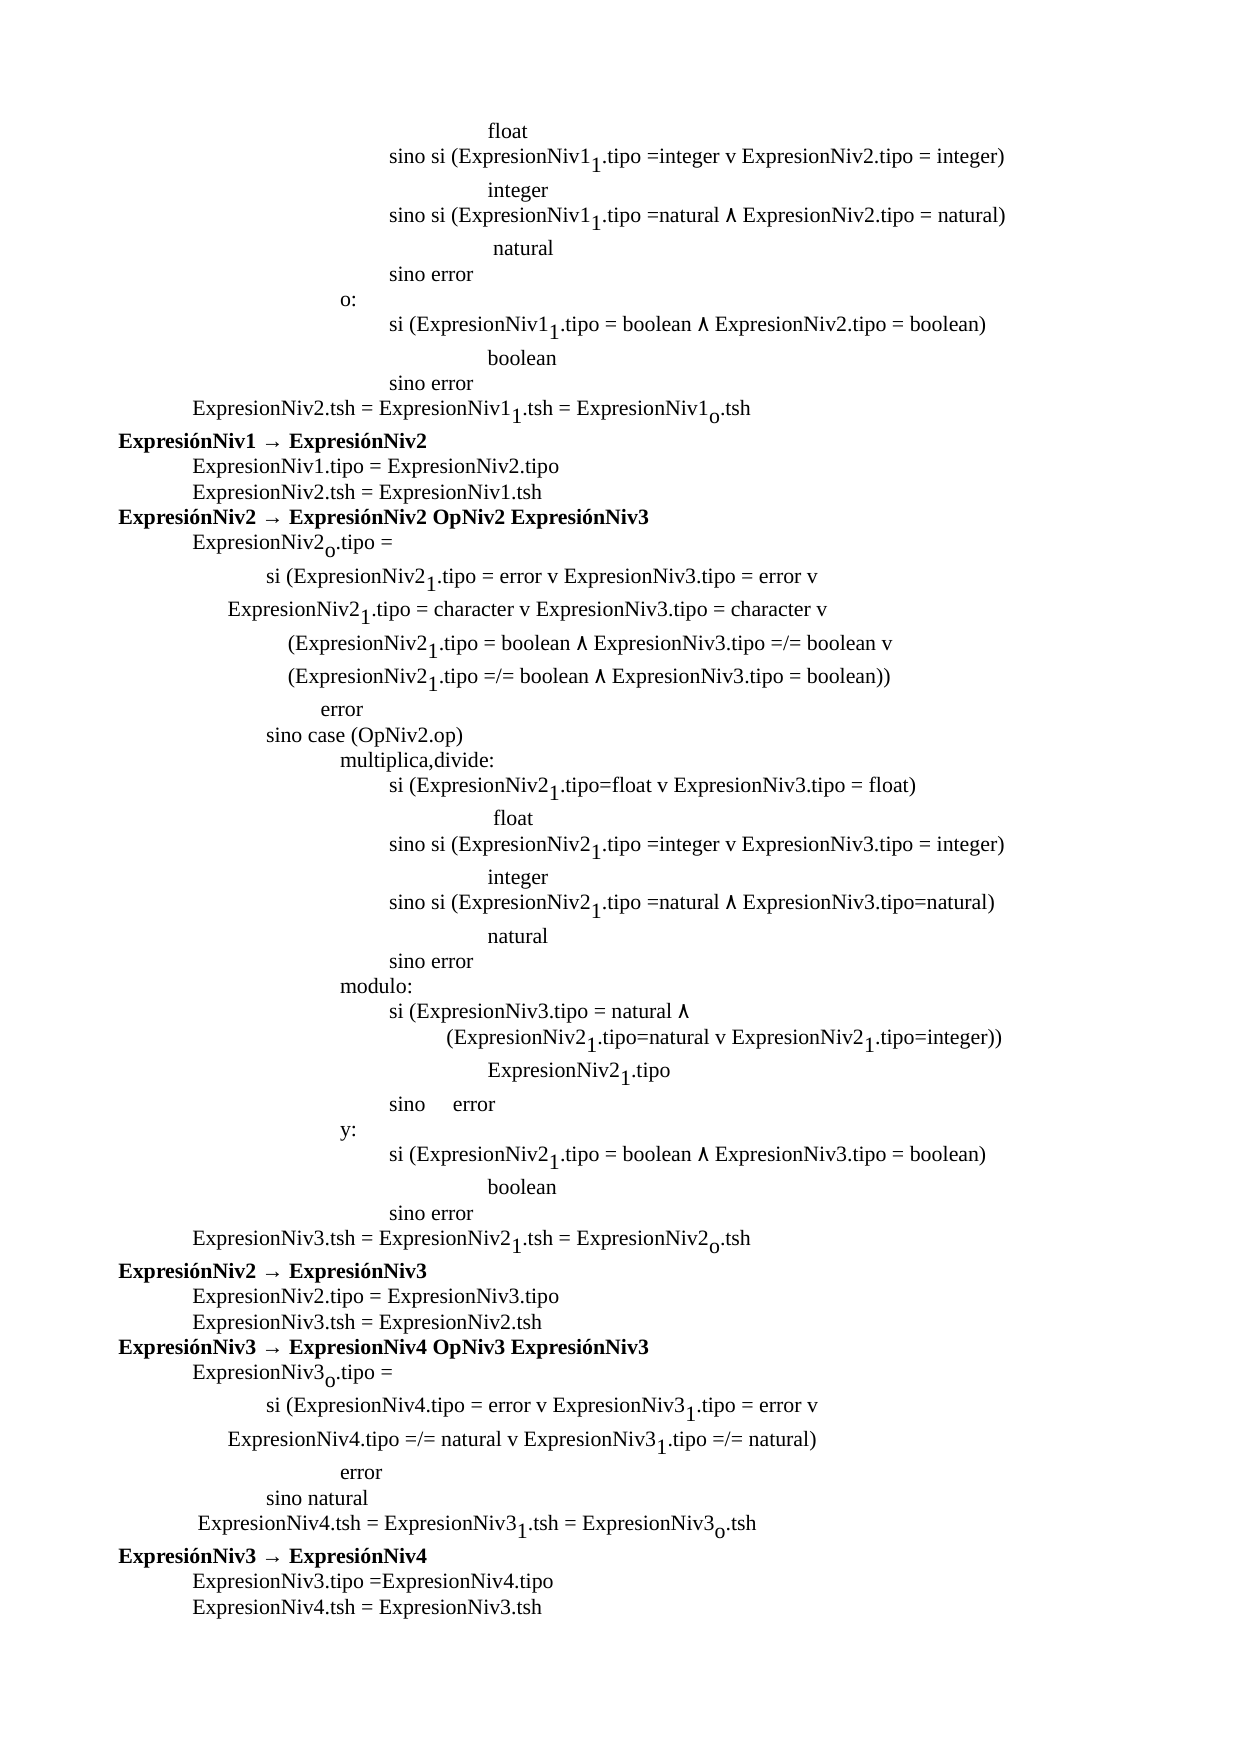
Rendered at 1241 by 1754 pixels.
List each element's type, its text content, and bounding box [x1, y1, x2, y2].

text si (ExpresionNiv3.tipo = natural ٨ [118, 998, 1122, 1024]
text ExpresionNiv2o.tipo = [118, 529, 1122, 563]
text si (ExpresionNiv11.tipo = boolean ٨ ExpresionNiv2.tipo = boolean) [118, 311, 1122, 344]
text modulo: [118, 973, 1122, 998]
text ExpresionNiv3.tipo =ExpresionNiv4.tipo [118, 1568, 1122, 1594]
text ExpresionNiv21.tipo [118, 1057, 1122, 1091]
text si (ExpresionNiv4.tipo = error v ExpresionNiv31.tipo = error v [118, 1392, 1122, 1426]
text sino si (ExpresionNiv11.tipo =natural ٨ ExpresionNiv2.tipo = natural) [118, 202, 1122, 235]
text si (ExpresionNiv21.tipo=float v ExpresionNiv3.tipo = float) [118, 772, 1122, 805]
text ExpresiónNiv3 → ExpresiónNiv4 [118, 1543, 1122, 1568]
text float [118, 805, 1122, 831]
text ExpresionNiv1.tipo = ExpresionNiv2.tipo [118, 453, 1122, 479]
text integer [118, 177, 1122, 202]
text sino case (OpNiv2.op) [118, 722, 1122, 747]
text ExpresionNiv21.tipo = character v ExpresionNiv3.tipo = character v [118, 596, 1122, 629]
text ExpresionNiv3.tsh = ExpresionNiv2.tsh [118, 1309, 1122, 1334]
text error [118, 696, 1122, 722]
text ExpresionNiv4.tipo =/= natural v ExpresionNiv31.tipo =/= natural) [118, 1426, 1122, 1459]
text ExpresionNiv2.tsh = ExpresionNiv11.tsh = ExpresionNiv1o.tsh [118, 395, 1122, 428]
text integer [118, 864, 1122, 889]
text sino error [118, 1199, 1122, 1225]
text sino error [118, 1091, 1122, 1116]
text boolean [118, 1174, 1122, 1199]
text ExpresiónNiv2 → ExpresiónNiv3 [118, 1258, 1122, 1283]
text natural [118, 923, 1122, 948]
text sino si (ExpresionNiv21.tipo =integer v ExpresionNiv3.tipo = integer) [118, 831, 1122, 864]
text (ExpresionNiv21.tipo =/= boolean ٨ ExpresionNiv3.tipo = boolean)) [118, 663, 1122, 696]
text (ExpresionNiv21.tipo = boolean ٨ ExpresionNiv3.tipo =/= boolean v [118, 629, 1122, 663]
text boolean [118, 344, 1122, 370]
text float [118, 118, 1122, 143]
text y: [118, 1116, 1122, 1141]
text error [118, 1459, 1122, 1484]
text ExpresionNiv3o.tipo = [118, 1359, 1122, 1392]
text sino si (ExpresionNiv21.tipo =natural ٨ ExpresionNiv3.tipo=natural) [118, 889, 1122, 923]
text sino error [118, 948, 1122, 973]
text ExpresiónNiv2 → ExpresiónNiv2 OpNiv2 ExpresiónNiv3 [118, 504, 1122, 529]
text ExpresionNiv4.tsh = ExpresionNiv3.tsh [118, 1594, 1122, 1619]
text multiplica,divide: [118, 747, 1122, 772]
text o: [118, 286, 1122, 311]
text sino error [118, 261, 1122, 286]
text si (ExpresionNiv21.tipo = error v ExpresionNiv3.tipo = error v [118, 563, 1122, 596]
text ExpresionNiv2.tipo = ExpresionNiv3.tipo [118, 1283, 1122, 1309]
text sino error [118, 370, 1122, 395]
text ExpresiónNiv1 → ExpresiónNiv2 [118, 428, 1122, 453]
text (ExpresionNiv21.tipo=natural v ExpresionNiv21.tipo=integer)) [118, 1024, 1122, 1057]
text ExpresiónNiv3 → ExpresionNiv4 OpNiv3 ExpresiónNiv3 [118, 1334, 1122, 1359]
text si (ExpresionNiv21.tipo = boolean ٨ ExpresionNiv3.tipo = boolean) [118, 1141, 1122, 1174]
text sino natural [118, 1484, 1122, 1510]
text ExpresionNiv4.tsh = ExpresionNiv31.tsh = ExpresionNiv3o.tsh [118, 1510, 1122, 1543]
text natural [118, 235, 1122, 261]
text sino si (ExpresionNiv11.tipo =integer v ExpresionNiv2.tipo = integer) [118, 143, 1122, 177]
text ExpresionNiv2.tsh = ExpresionNiv1.tsh [118, 479, 1122, 504]
text ExpresionNiv3.tsh = ExpresionNiv21.tsh = ExpresionNiv2o.tsh [118, 1225, 1122, 1258]
